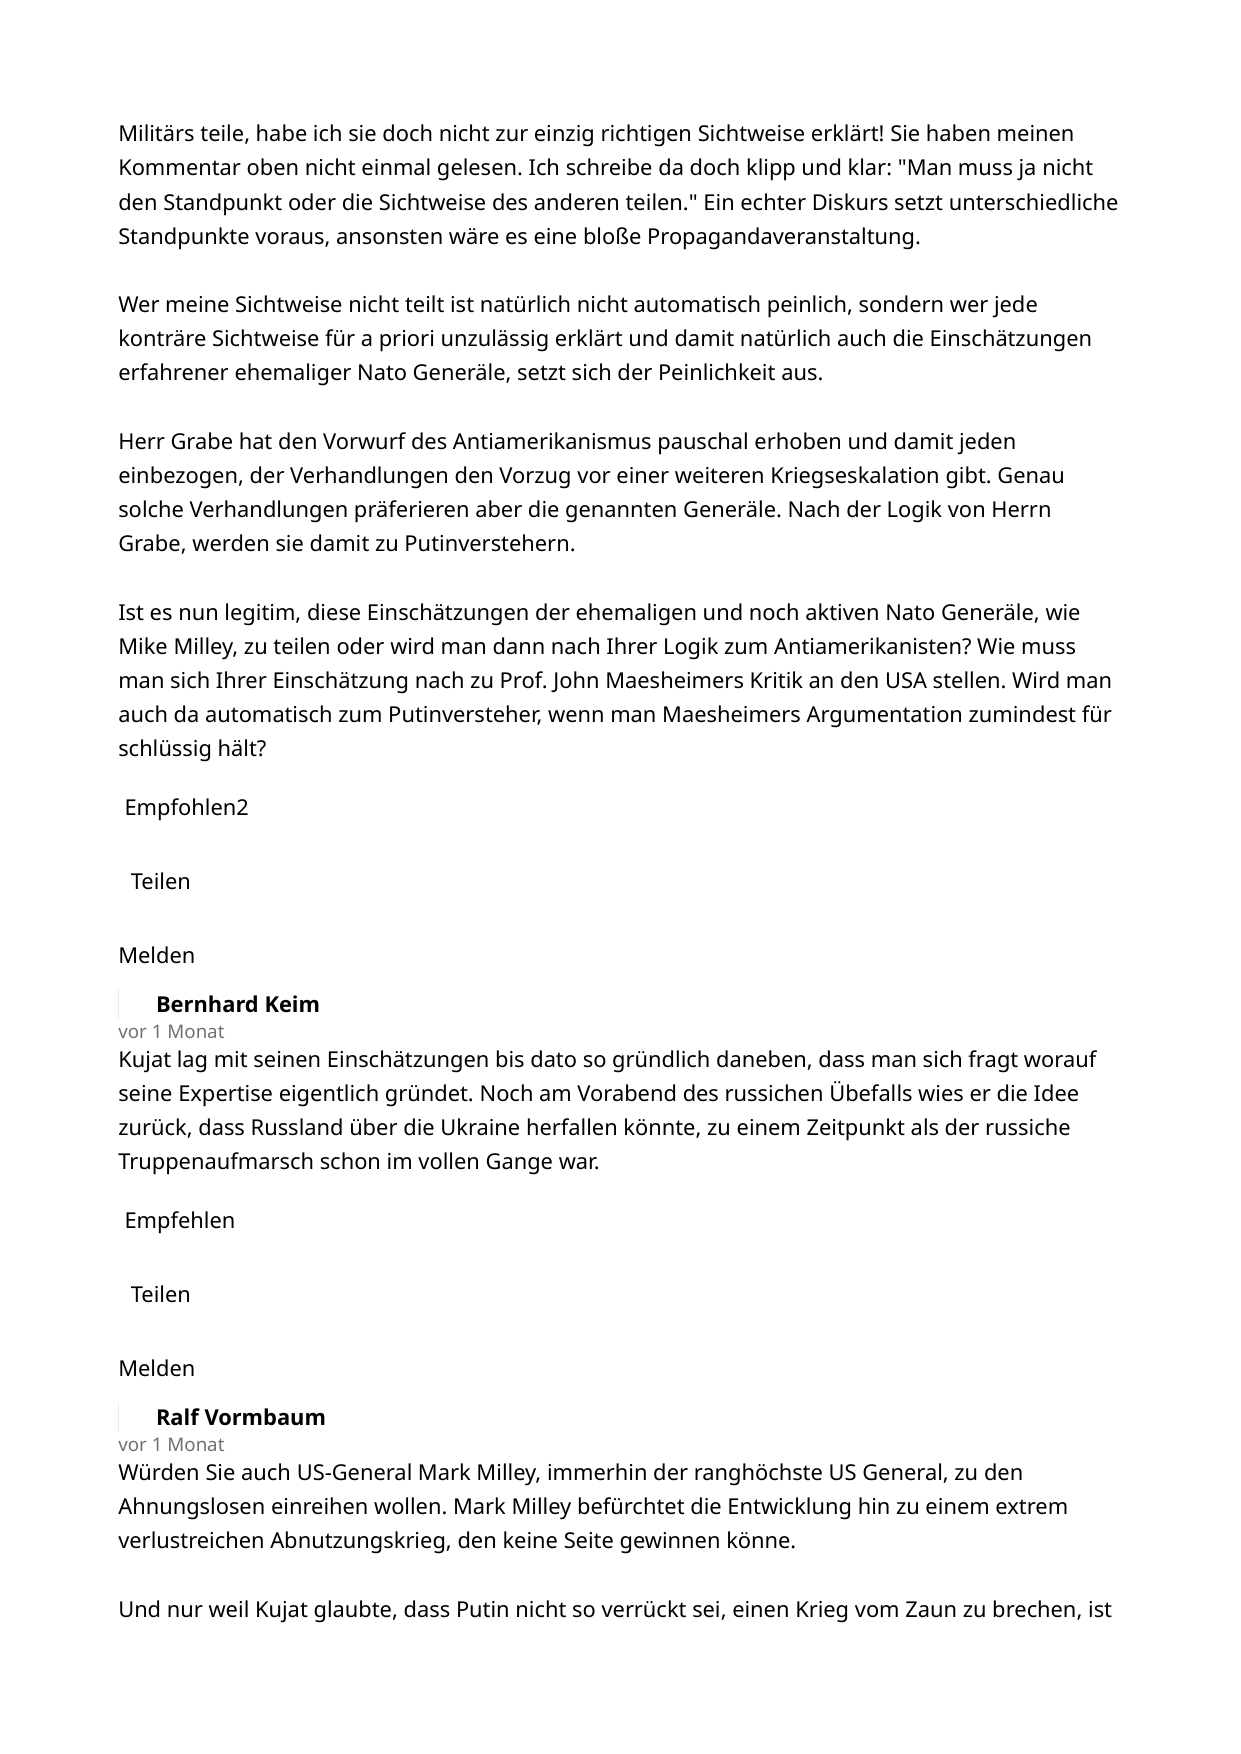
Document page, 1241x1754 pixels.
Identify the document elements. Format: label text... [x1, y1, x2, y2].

text Empfohlen2 [124, 792, 1122, 822]
text Melden [118, 940, 1122, 969]
text Ralf Vormbaum [119, 1402, 1109, 1432]
text Bernhard Keim [118, 988, 1109, 1018]
text vor 1 Monat [118, 1018, 1122, 1044]
text Militärs teile, habe ich sie doch nicht zur einzig richtigen Sichtweise erklärt! Sie haben meinen Kommentar oben nicht einmal gelesen. Ich schreibe da doch klipp und klar: "Man muss ja nicht den Standpunkt oder die Sichtweise des anderen teilen." Ein echter Diskurs setzt unterschiedliche Standpunkte voraus, ansonsten wäre es eine bloße Propagandaveranstaltung. Wer meine Sichtweise nicht teilt ist natürlich nicht automatisch peinlich, sondern wer jede konträre Sichtweise für a priori unzulässig erklärt und damit natürlich auch die Einschätzungen erfahrener ehemaliger Nato Generäle, setzt sich der Peinlichkeit aus. Herr Grabe hat den Vorwurf des Antiamerikanismus pauschal erhoben und damit jeden einbezogen, der Verhandlungen den Vorzug vor einer weiteren Kriegseskalation gibt. Genau solche Verhandlungen präferieren aber die genannten Generäle. Nach der Logik von Herrn Grabe, werden sie damit zu Putinverstehern. Ist es nun legitim, diese Einschätzungen der ehemaligen und noch aktiven Nato Generäle, wie Mike Milley, zu teilen oder wird man dann nach Ihrer Logik zum Antiamerikanisten? Wie muss man sich Ihrer Einschätzung nach zu Prof. John Maesheimers Kritik an den USA stellen. Wird man auch da automatisch zum Putinversteher, wenn man Maesheimers Argumentation zumindest für schlüssig hält? [118, 118, 1122, 763]
text vor 1 Monat [118, 1432, 1122, 1457]
text Empfehlen [124, 1206, 1122, 1235]
text Teilen [131, 1279, 1122, 1309]
text Melden [118, 1353, 1122, 1383]
text Kujat lag mit seinen Einschätzungen bis dato so gründlich daneben, dass man sich fragt worauf seine Expertise eigentlich gründet. Noch am Vorabend des russichen Übefalls wies er die Idee zurück, dass Russland über die Ukraine herfallen könnte, zu einem Zeitpunkt als der russiche Truppenaufmarsch schon im vollen Gange war. [118, 1044, 1122, 1176]
text Teilen [131, 866, 1122, 896]
text Würden Sie auch US-General Mark Milley, immerhin der ranghöchste US General, zu den Ahnungslosen einreihen wollen. Mark Milley befürchtet die Entwicklung hin zu einem extrem verlustreichen Abnutzungskrieg, den keine Seite gewinnen könne. Und nur weil Kujat glaubte, dass Putin nicht so verrückt sei, einen Krieg vom Zaun zu brechen, ist [118, 1457, 1122, 1623]
